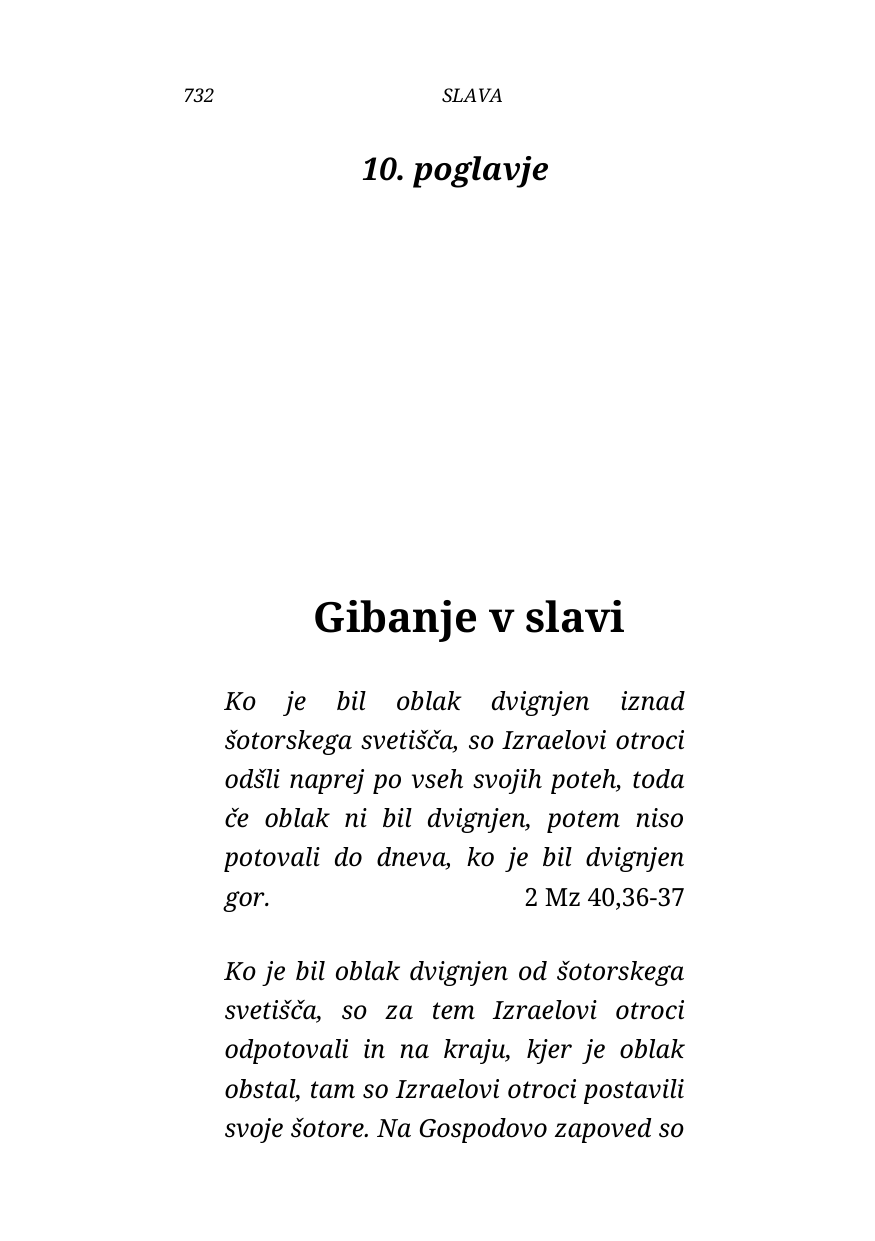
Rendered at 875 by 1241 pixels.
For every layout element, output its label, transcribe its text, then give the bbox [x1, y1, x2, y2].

text Ko je bil oblak dvignjen iznad šotorskega svetišča, so Izraelovi otroci odšli naprej po vseh svojih poteh, toda če oblak ni bil dvignjen, potem niso potovali do dneva, ko je bil dvignjen gor. 2 Mz 40,36-37 [224, 683, 685, 913]
subtitle 10. poglavje [153, 147, 756, 189]
subtitle Gibanje v slavi [153, 588, 756, 645]
text Ko je bil oblak dvignjen od šotorskega svetišča, so za tem Izraelovi otroci odpotovali in na kraju, kjer je oblak obstal, tam so Izraelovi otroci postavili svoje šotore. Na Gospodovo zapoved so [224, 954, 685, 1144]
